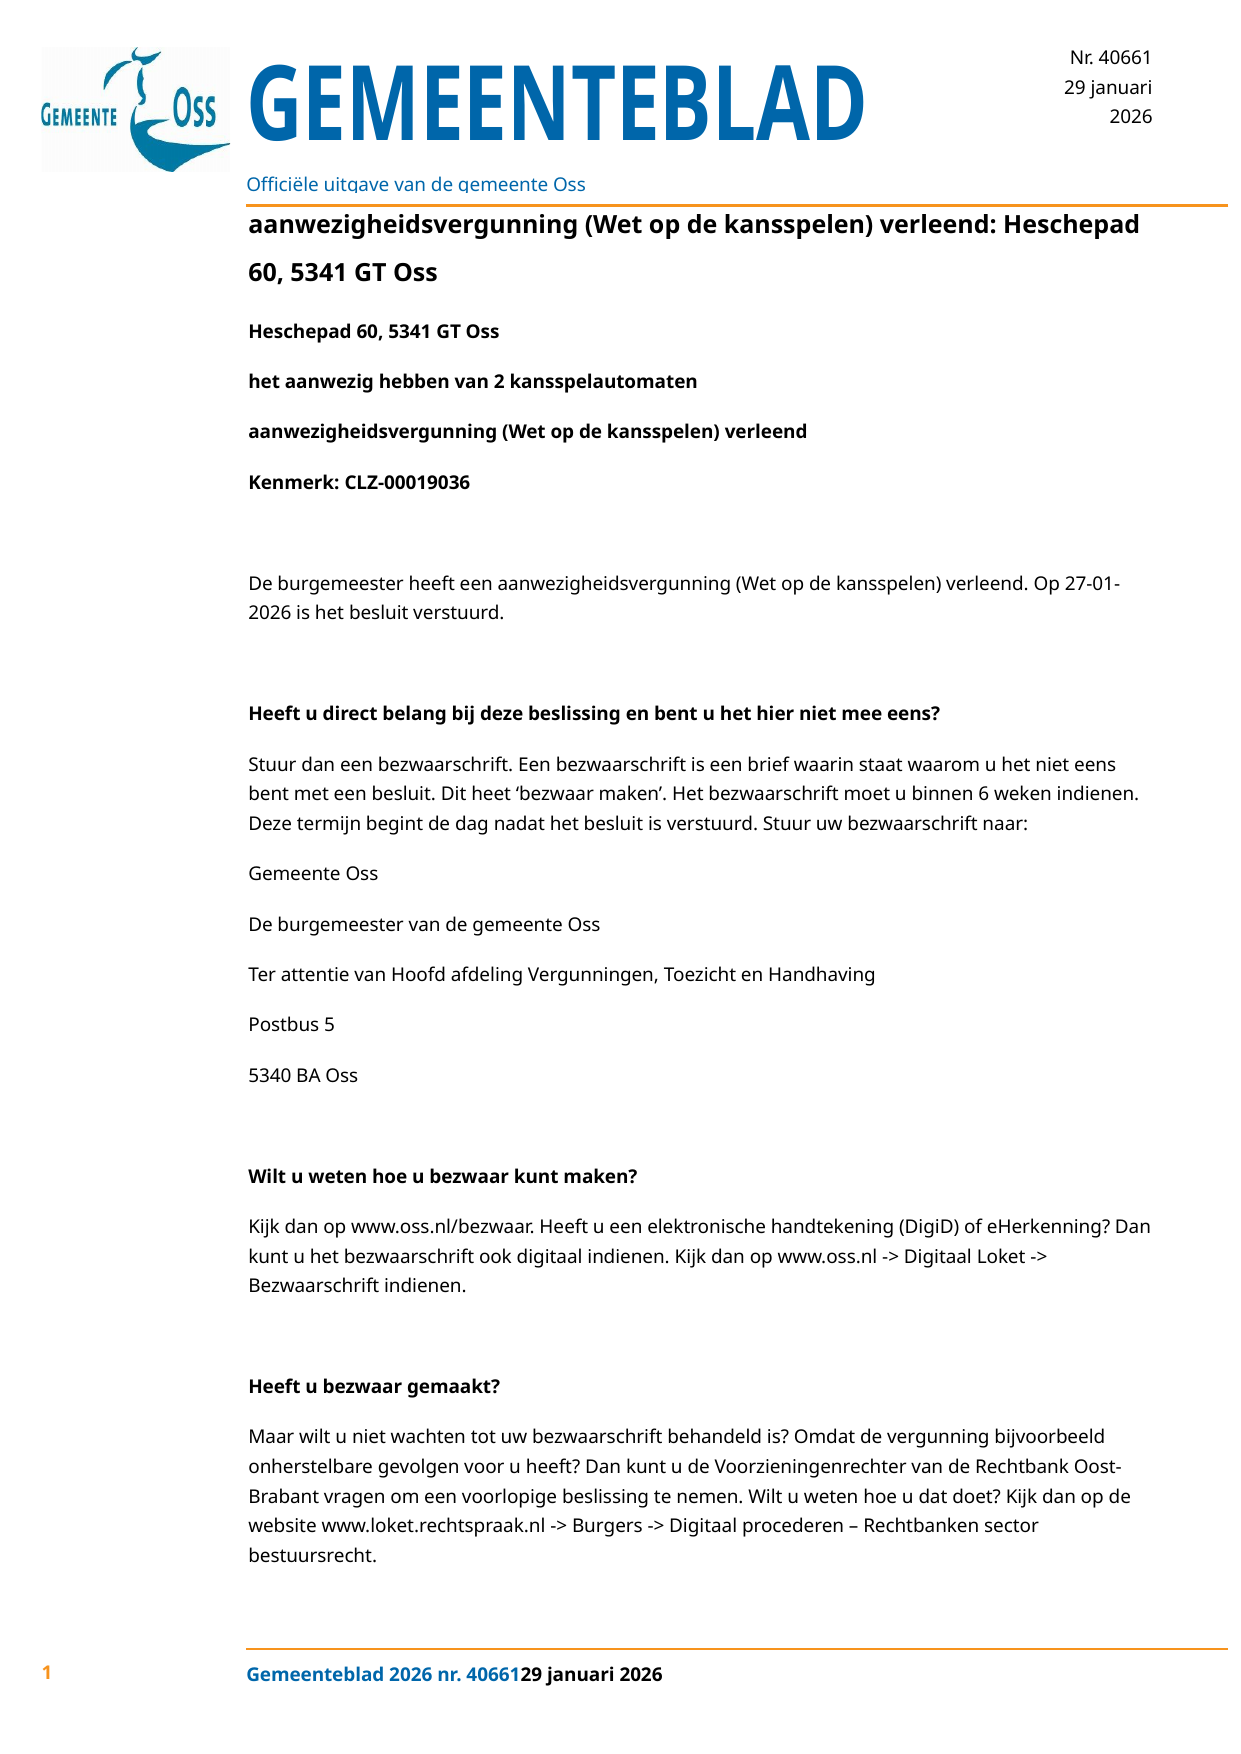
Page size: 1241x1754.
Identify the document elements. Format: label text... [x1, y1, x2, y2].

text Gemeente Oss [248, 860, 1152, 886]
text Wilt u weten hoe u bezwaar kunt maken? [248, 1163, 1152, 1189]
text aanwezigheidsvergunning (Wet op de kansspelen) verleend [248, 419, 1152, 444]
text Stuur dan een bezwaarschrift. Een bezwaarschrift is een brief waarin staat waarom u het niet eens bent met een besluit. Dit heet ‘bezwaar maken’. Het bezwaarschrift moet u binnen 6 weken indienen. Deze termijn begint de dag nadat het besluit is verstuurd. Stuur uw bezwaarschrift naar: [248, 751, 1152, 836]
text De burgemeester heeft een aanwezigheidsvergunning (Wet op de kansspelen) verleend. Op 27-01-2026 is het besluit verstuurd. [248, 570, 1152, 625]
text Heschepad 60, 5341 GT Oss [248, 318, 1152, 344]
text aanwezigheidsvergunning (Wet op de kansspelen) verleend: Heschepad 60, 5341 GT Oss [248, 207, 1152, 288]
text Postbus 5 [248, 1012, 1152, 1037]
text Maar wilt u niet wachten tot uw bezwaarschrift behandeld is? Omdat de vergunning bijvoorbeeld onherstelbare gevolgen voor u heeft? Dan kunt u de Voorzieningenrechter van de Rechtbank Oost-Brabant vragen om een voorlopige beslissing te nemen. Wilt u weten hoe u dat doet? Kijk dan op de website www.loket.rechtspraak.nl -> Burgers -> Digitaal procederen – Rechtbanken sector bestuursrecht. [248, 1424, 1152, 1568]
text Kenmerk: CLZ-00019036 [248, 469, 1152, 495]
text het aanwezig hebben van 2 kansspelautomaten [248, 368, 1152, 394]
text Ter attentie van Hoofd afdeling Vergunningen, Toezicht en Handhaving [248, 961, 1152, 987]
picture [41, 47, 231, 172]
text Heeft u direct belang bij deze beslissing en bent u het hier niet mee eens? [248, 700, 1152, 726]
text Heeft u bezwaar gemaakt? [248, 1373, 1152, 1399]
text 5340 BA Oss [248, 1062, 1152, 1088]
text De burgemeester van de gemeente Oss [248, 911, 1152, 937]
text Kijk dan op www.oss.nl/bezwaar. Heeft u een elektronische handtekening (DigiD) of eHerkenning? Dan kunt u het bezwaarschrift ook digitaal indienen. Kijk dan op www.oss.nl -> Digitaal Loket -> Bezwaarschrift indienen. [248, 1213, 1152, 1298]
